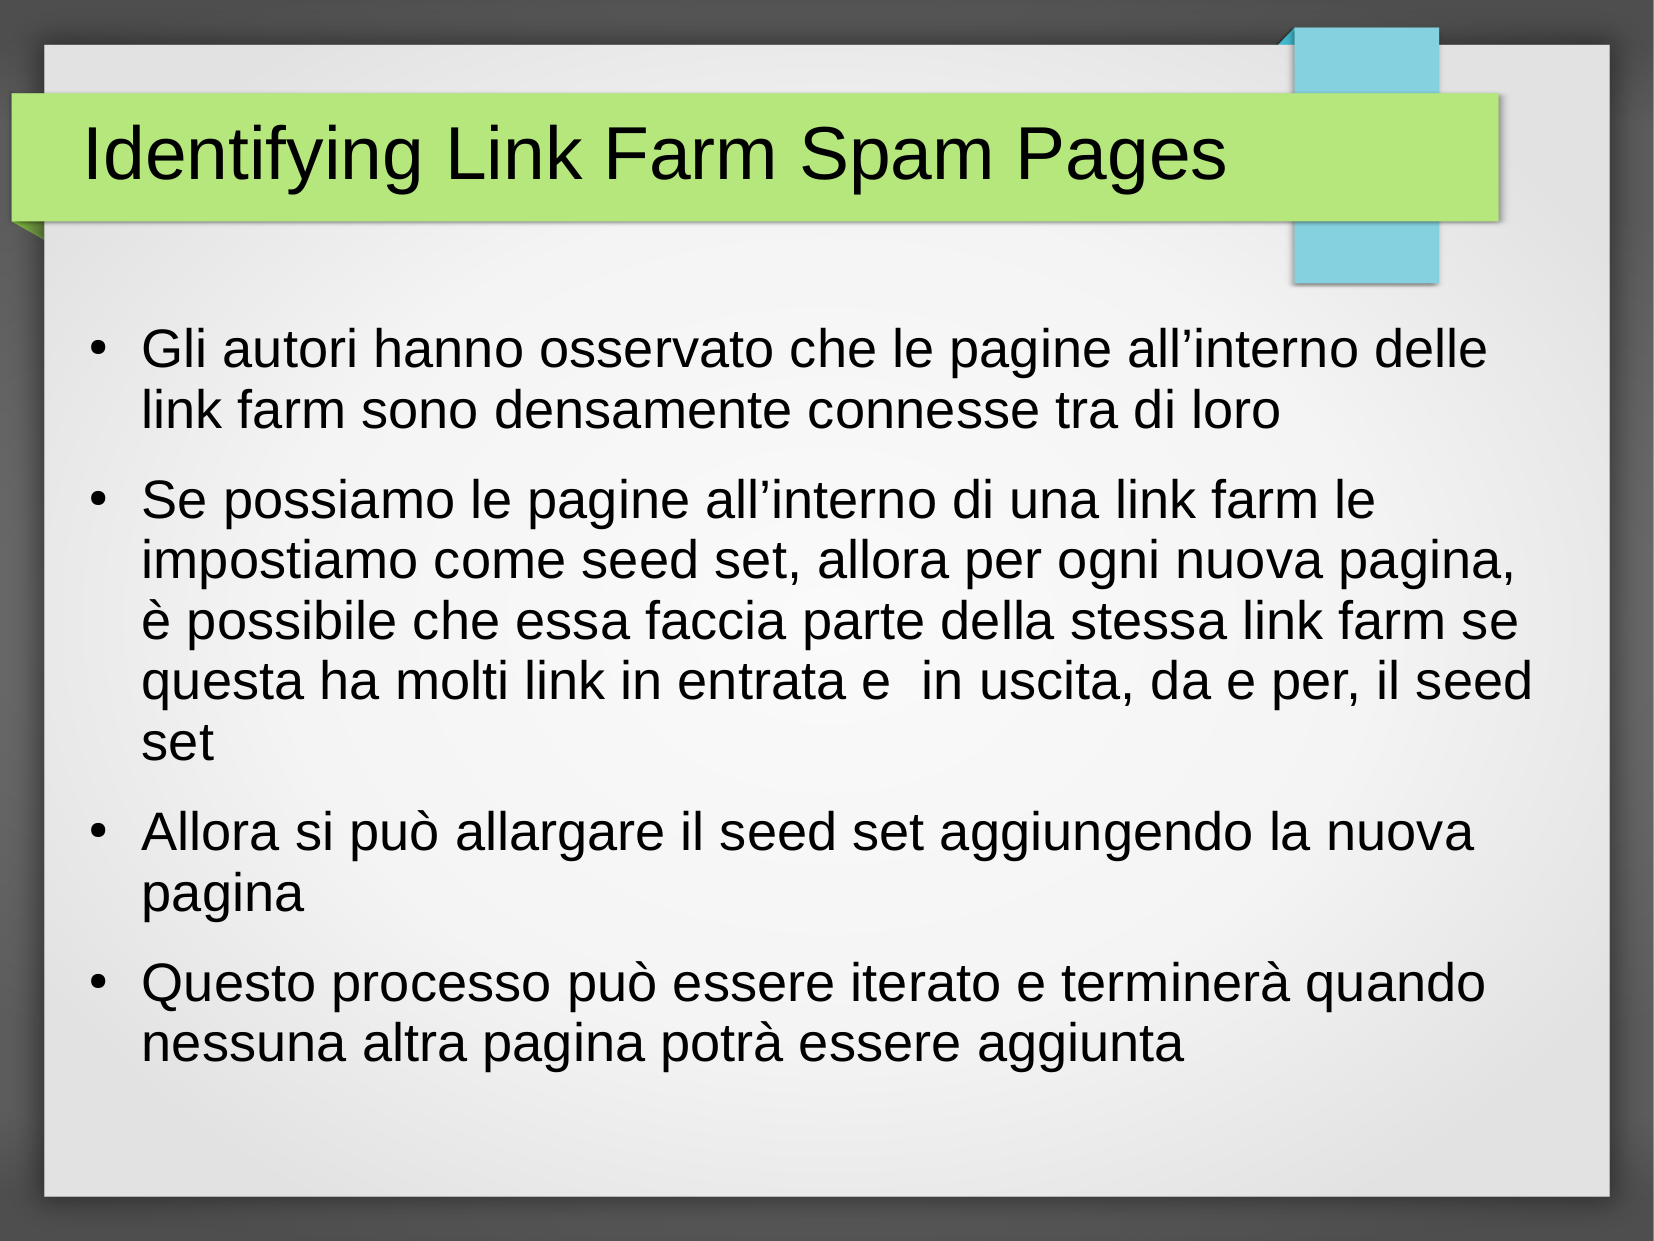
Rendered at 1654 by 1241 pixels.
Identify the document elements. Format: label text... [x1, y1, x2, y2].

title Identifying Link Farm Spam Pages [82, 94, 1264, 213]
list Gli autori hanno osservato che le pagine all’interno delle link farm sono densamente connesse tra di loro Se possiamo le pagine all’interno di una link farm le impostiamo come seed set, allora per ogni nuova pagina, è possibile che essa faccia parte della stessa link farm se questa ha molti link in entrata e in uscita, da e per, il seed set Allora si può allargare il seed set aggiungendo la nuova pagina Questo processo può essere iterato e terminerà quando nessuna altra pagina potrà essere aggiunta [70, 318, 1560, 1111]
picture [0, 0, 1654, 1241]
